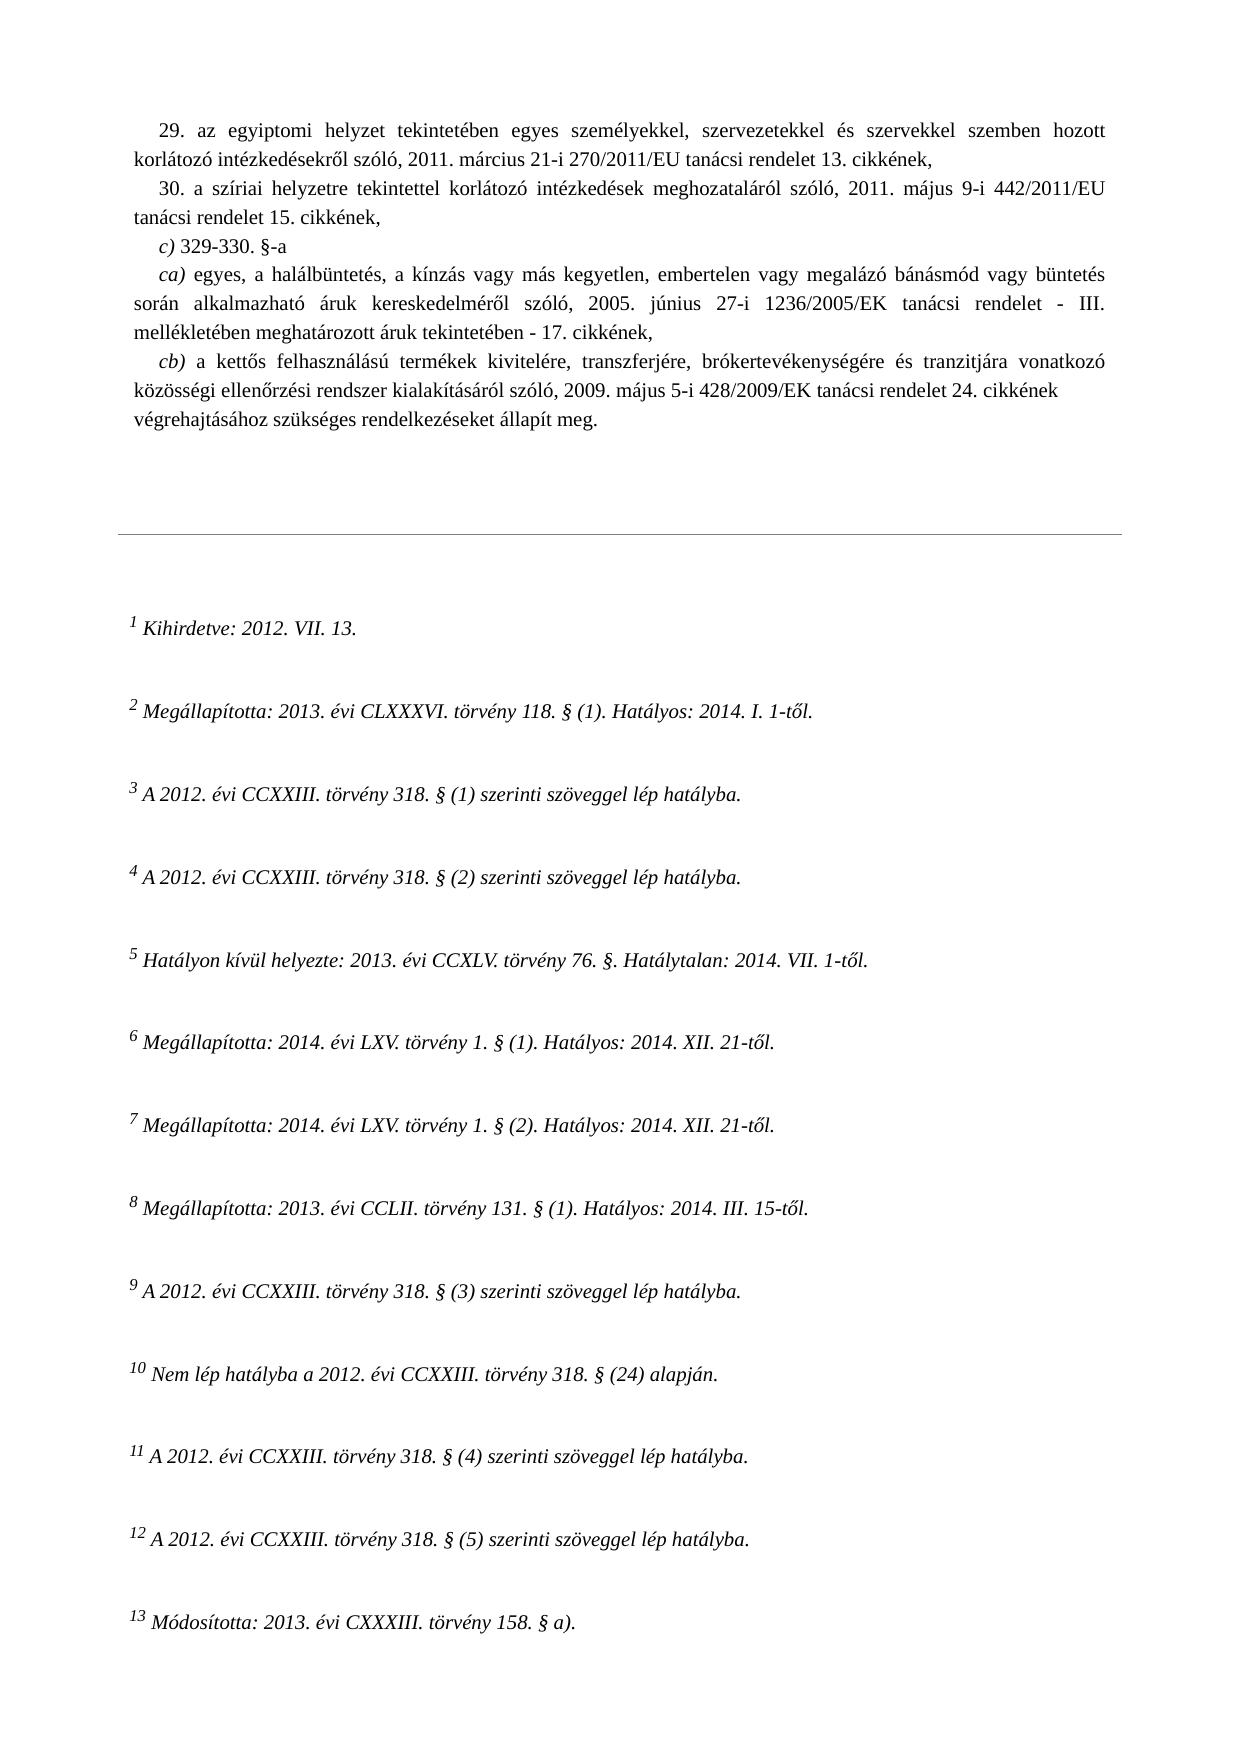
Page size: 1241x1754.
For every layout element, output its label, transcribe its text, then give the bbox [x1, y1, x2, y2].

text 2 Megállapította: 2013. évi CLXXXVI. törvény 118. § (1). Hatályos: 2014. I. 1-től. [129, 695, 1111, 723]
text c) 329-330. §-a [134, 233, 1106, 258]
text 8 Megállapította: 2013. évi CCLII. törvény 131. § (1). Hatályos: 2014. III. 15-től. [129, 1192, 1111, 1220]
text 30. a szíriai helyzetre tekintettel korlátozó intézkedések meghozataláról szóló, 2011. május 9-i 442/2011/EU tanácsi rendelet 15. cikkének, [134, 176, 1106, 229]
text végrehajtásához szükséges rendelkezéseket állapít meg. [134, 407, 1106, 431]
text 7 Megállapította: 2014. évi LXV. törvény 1. § (2). Hatályos: 2014. XII. 21-től. [129, 1109, 1111, 1137]
text 9 A 2012. évi CCXXIII. törvény 318. § (3) szerinti szöveggel lép hatályba. [129, 1275, 1111, 1303]
text 1 Kihirdetve: 2012. VII. 13. [129, 612, 1111, 640]
text 12 A 2012. évi CCXXIII. törvény 318. § (5) szerinti szöveggel lép hatályba. [129, 1523, 1111, 1551]
text 4 A 2012. évi CCXXIII. törvény 318. § (2) szerinti szöveggel lép hatályba. [129, 861, 1111, 889]
text 29. az egyiptomi helyzet tekintetében egyes személyekkel, szervezetekkel és szervekkel szemben hozott korlátozó intézkedésekről szóló, 2011. március 21-i 270/2011/EU tanácsi rendelet 13. cikkének, [134, 118, 1106, 171]
text 11 A 2012. évi CCXXIII. törvény 318. § (4) szerinti szöveggel lép hatályba. [129, 1440, 1111, 1468]
text cb) a kettős felhasználású termékek kivitelére, transzferjére, brókertevékenységére és tranzitjára vonatkozó közösségi ellenőrzési rendszer kialakításáról szóló, 2009. május 5-i 428/2009/EK tanácsi rendelet 24. cikkének [134, 349, 1106, 402]
text 5 Hatályon kívül helyezte: 2013. évi CCXLV. törvény 76. §. Hatálytalan: 2014. VII. 1-től. [129, 943, 1111, 972]
text 3 A 2012. évi CCXXIII. törvény 318. § (1) szerinti szöveggel lép hatályba. [129, 778, 1111, 806]
text 6 Megállapította: 2014. évi LXV. törvény 1. § (1). Hatályos: 2014. XII. 21-től. [129, 1026, 1111, 1054]
text 13 Módosította: 2013. évi CXXXIII. törvény 158. § a). [129, 1606, 1111, 1634]
text ca) egyes, a halálbüntetés, a kínzás vagy más kegyetlen, embertelen vagy megalázó bánásmód vagy büntetés során alkalmazható áruk kereskedelméről szóló, 2005. június 27-i 1236/2005/EK tanácsi rendelet - III. mellékletében meghatározott áruk tekintetében - 17. cikkének, [134, 262, 1106, 344]
text 10 Nem lép hatályba a 2012. évi CCXXIII. törvény 318. § (24) alapján. [129, 1357, 1111, 1386]
